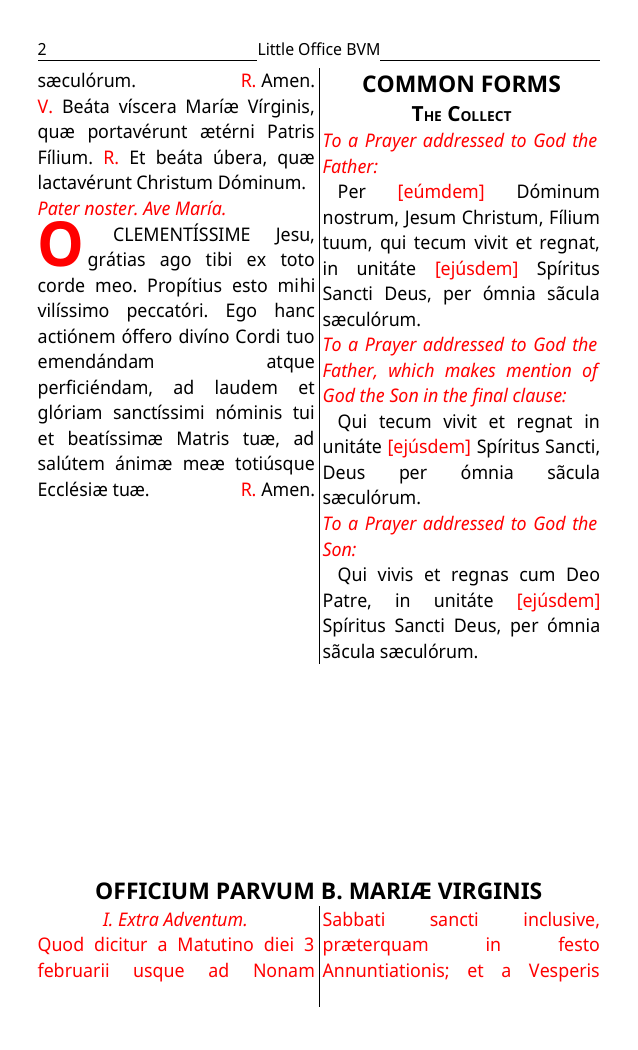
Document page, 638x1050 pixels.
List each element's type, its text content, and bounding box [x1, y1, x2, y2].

text O CLEMENTÍSSIME Jesu, grátias ago ti­bi ex toto corde meo. Propítius esto mi­hi vilíssimo peccatóri. Ego hanc actiónem óffero divíno Cordi tuo emendándam atque perficiéndam, ad laudem et glóriam sanctíssimi nóminis tui et beatíssimæ Matris tuæ, ad salútem ánimæ meæ totiúsque Ecclésiæ tuæ. R. Amen. [37, 221, 315, 502]
text Sabbati sancti inclusive, præterquam in festo Annuntiationis; et a Vesperis [322, 906, 600, 982]
text Qui vivis et regnas cum Deo Patre, in unitáte [ejúsdem] Spíritus Sancti De­us, per ómnia sãcula sæculórum. [322, 561, 600, 663]
text To a Prayer addressed to God the Son: [322, 510, 600, 561]
text sæculórum. R. Amen. [37, 68, 315, 93]
text Common Forms [322, 68, 600, 99]
text The Collect [322, 99, 600, 127]
text Qui tecum vivit et regnat in unitáte [ejúsdem] Spíritus Sancti, De­us per ómnia sãcula sæculórum. [322, 408, 600, 510]
text Officium parvum B. Mariæ Virginis [37, 875, 600, 906]
text To a Prayer addressed to God the Father: [322, 127, 600, 178]
text Pater noster. Ave María. [37, 195, 315, 221]
text I. Extra Adventum. [37, 906, 315, 931]
text Quod dicitur a Matutino diei 3 februarii usque ad Nonam [37, 931, 315, 982]
text V. Beáta víscera Maríæ Vírginis, quæ portavérunt ætérni Patris Fílium. R. Et beáta úbera, quæ lactavérunt Christum Dóminum. [37, 93, 315, 195]
text To a Prayer addressed to God the Father, which makes mention of God the Son in the final clause: [322, 332, 600, 408]
text Per [eúmdem] Dóminum nostrum, Jesum Christum, Fílium tu­um, qui tecum vivit et regnat, in unitáte [ejúsdem] Spíritus Sancti De­us, per ómnia sãcula sæculórum. [322, 178, 600, 332]
